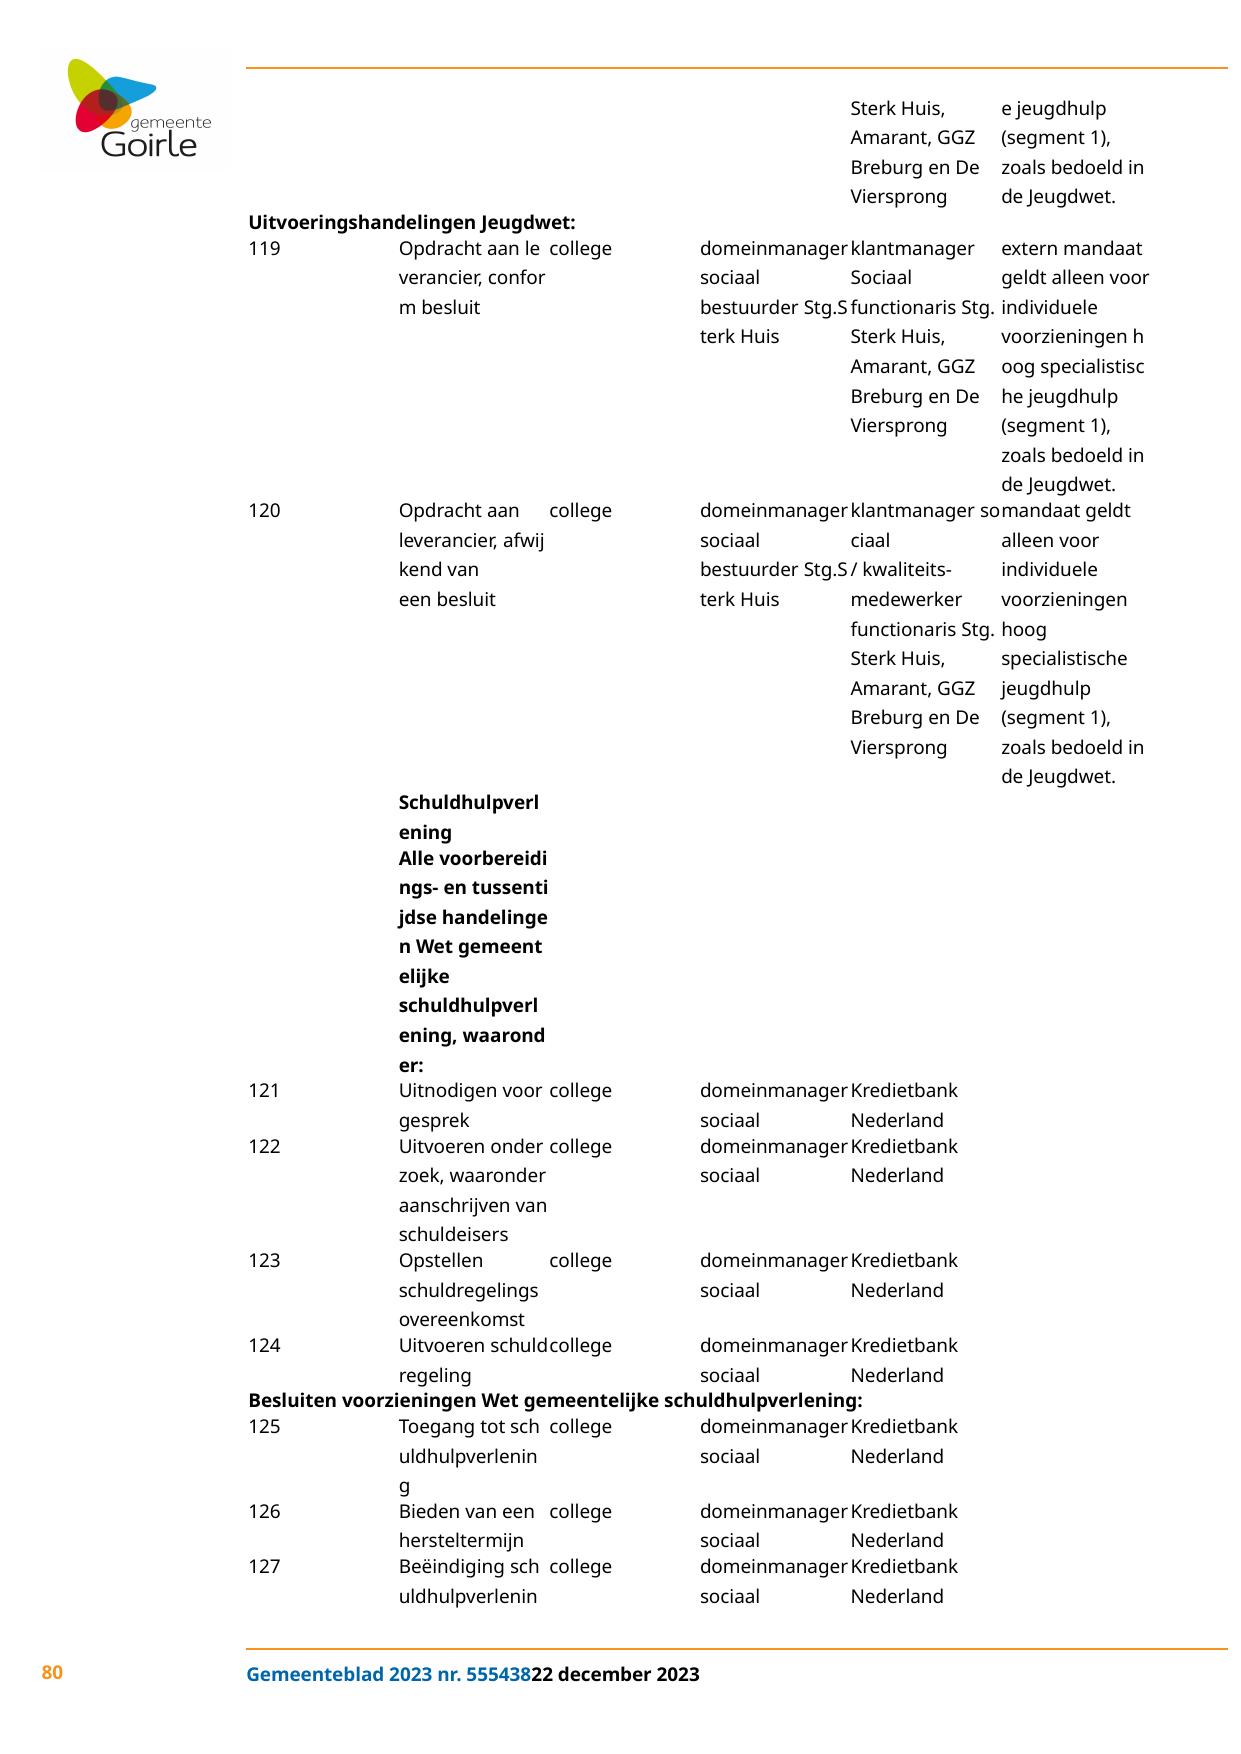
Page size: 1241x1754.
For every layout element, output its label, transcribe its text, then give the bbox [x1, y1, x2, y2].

table_cell college [549, 1413, 700, 1498]
table_cell Kredietbank Nederland [850, 1133, 1001, 1247]
table_cell extern mandaat geldt alleen voor individuele voorzieningen hoog specialistische jeugdhulp (segment 1), zoals bedoeld in de Jeugdwet. [1001, 235, 1152, 497]
table_cell Opdracht aan leverancier, afwijkend van een besluit [399, 498, 549, 789]
table_cell [399, 95, 549, 209]
table_cell 127 [248, 1554, 398, 1609]
table_cell [1001, 1332, 1152, 1387]
table_cell klantmanager Sociaal functionaris Stg. Sterk Huis, Amarant, GGZ Breburg en De Viersprong [850, 235, 1001, 497]
table_cell Toegang tot schuldhulpverlening [399, 1413, 549, 1498]
table_cell 122 [248, 1133, 398, 1247]
table_cell college [549, 1498, 700, 1553]
table_cell [1001, 845, 1152, 1077]
table_cell domeinmanager sociaal [700, 1133, 850, 1247]
table_cell domeinmanager sociaal [700, 1498, 850, 1553]
table_cell [248, 845, 398, 1077]
table_cell Besluiten voorzieningen Wet gemeentelijke schuldhulpverlening: [248, 1388, 1152, 1413]
table_cell Beëindiging schuldhulpverlenin [399, 1554, 549, 1609]
table_cell college [549, 1554, 700, 1609]
table_cell college [549, 1078, 700, 1133]
table_cell Alle voorbereidings- en tussentijdse handelingen Wet gemeentelijke schuldhulpverlening, waaronder: [399, 845, 549, 1077]
table_cell [1001, 1247, 1152, 1332]
table_cell domeinmanager sociaal [700, 1413, 850, 1498]
table_cell [1001, 1498, 1152, 1553]
table_cell Kredietbank Nederland [850, 1247, 1001, 1332]
table_cell college [549, 1247, 700, 1332]
table_cell Kredietbank Nederland [850, 1078, 1001, 1133]
table_cell [248, 95, 398, 209]
table_cell Uitvoeren schuldregeling [399, 1332, 549, 1387]
table_cell [549, 95, 700, 209]
table_cell [1001, 1413, 1152, 1498]
table_cell Sterk Huis, Amarant, GGZ Breburg en De Viersprong [850, 95, 1001, 209]
table_cell [850, 845, 1001, 1077]
table_cell domeinmanager sociaal bestuurder Stg.Sterk Huis [700, 235, 850, 497]
table_cell domeinmanager sociaal [700, 1332, 850, 1387]
table_cell college [549, 498, 700, 789]
table_cell e jeugdhulp (segment 1), zoals bedoeld in de Jeugdwet. [1001, 95, 1152, 209]
table_cell [1001, 1133, 1152, 1247]
table_cell [850, 789, 1001, 845]
table_cell [700, 845, 850, 1077]
table_cell Opdracht aan leverancier, conform besluit [399, 235, 549, 497]
table_cell Kredietbank Nederland [850, 1413, 1001, 1498]
table_cell 119 [248, 235, 398, 497]
table_cell Uitnodigen voor gesprek [399, 1078, 549, 1133]
table_cell college [549, 235, 700, 497]
table_cell [549, 845, 700, 1077]
table_cell domeinmanager sociaal bestuurder Stg.Sterk Huis [700, 498, 850, 789]
table_cell [700, 789, 850, 845]
table_cell [248, 789, 398, 845]
table_cell Kredietbank Nederland [850, 1554, 1001, 1609]
table_cell domeinmanager sociaal [700, 1247, 850, 1332]
table_cell college [549, 1133, 700, 1247]
table_cell college [549, 1332, 700, 1387]
table_cell Kredietbank Nederland [850, 1332, 1001, 1387]
table_cell Opstellen schuldregelingsovereenkomst [399, 1247, 549, 1332]
table_cell [549, 789, 700, 845]
table_cell [1001, 1078, 1152, 1133]
table_cell 126 [248, 1498, 398, 1553]
table_cell [1001, 789, 1152, 845]
table_cell 120 [248, 498, 398, 789]
table_cell Uitvoeringshandelingen Jeugdwet: [248, 209, 1152, 235]
table_cell mandaat geldt alleen voor individuele voorzieningen hoog specialistische jeugdhulp (segment 1), zoals bedoeld in de Jeugdwet. [1001, 498, 1152, 789]
table_cell 123 [248, 1247, 398, 1332]
table_cell klantmanager sociaal / kwaliteits- medewerker functionaris Stg.Sterk Huis, Amarant, GGZ Breburg en De Viersprong [850, 498, 1001, 789]
table_cell Schuldhulpverlening [399, 789, 549, 845]
table_cell Uitvoeren onderzoek, waaronder aanschrijven van schuldeisers [399, 1133, 549, 1247]
table_cell domeinmanager sociaal [700, 1078, 850, 1133]
table_cell domeinmanager sociaal [700, 1554, 850, 1609]
table_cell 125 [248, 1413, 398, 1498]
table_cell 121 [248, 1078, 398, 1133]
table_cell Bieden van een hersteltermijn [399, 1498, 549, 1553]
picture [41, 47, 231, 172]
table_cell 124 [248, 1332, 398, 1387]
table_cell Kredietbank Nederland [850, 1498, 1001, 1553]
table_cell [1001, 1554, 1152, 1609]
table_cell [700, 95, 850, 209]
